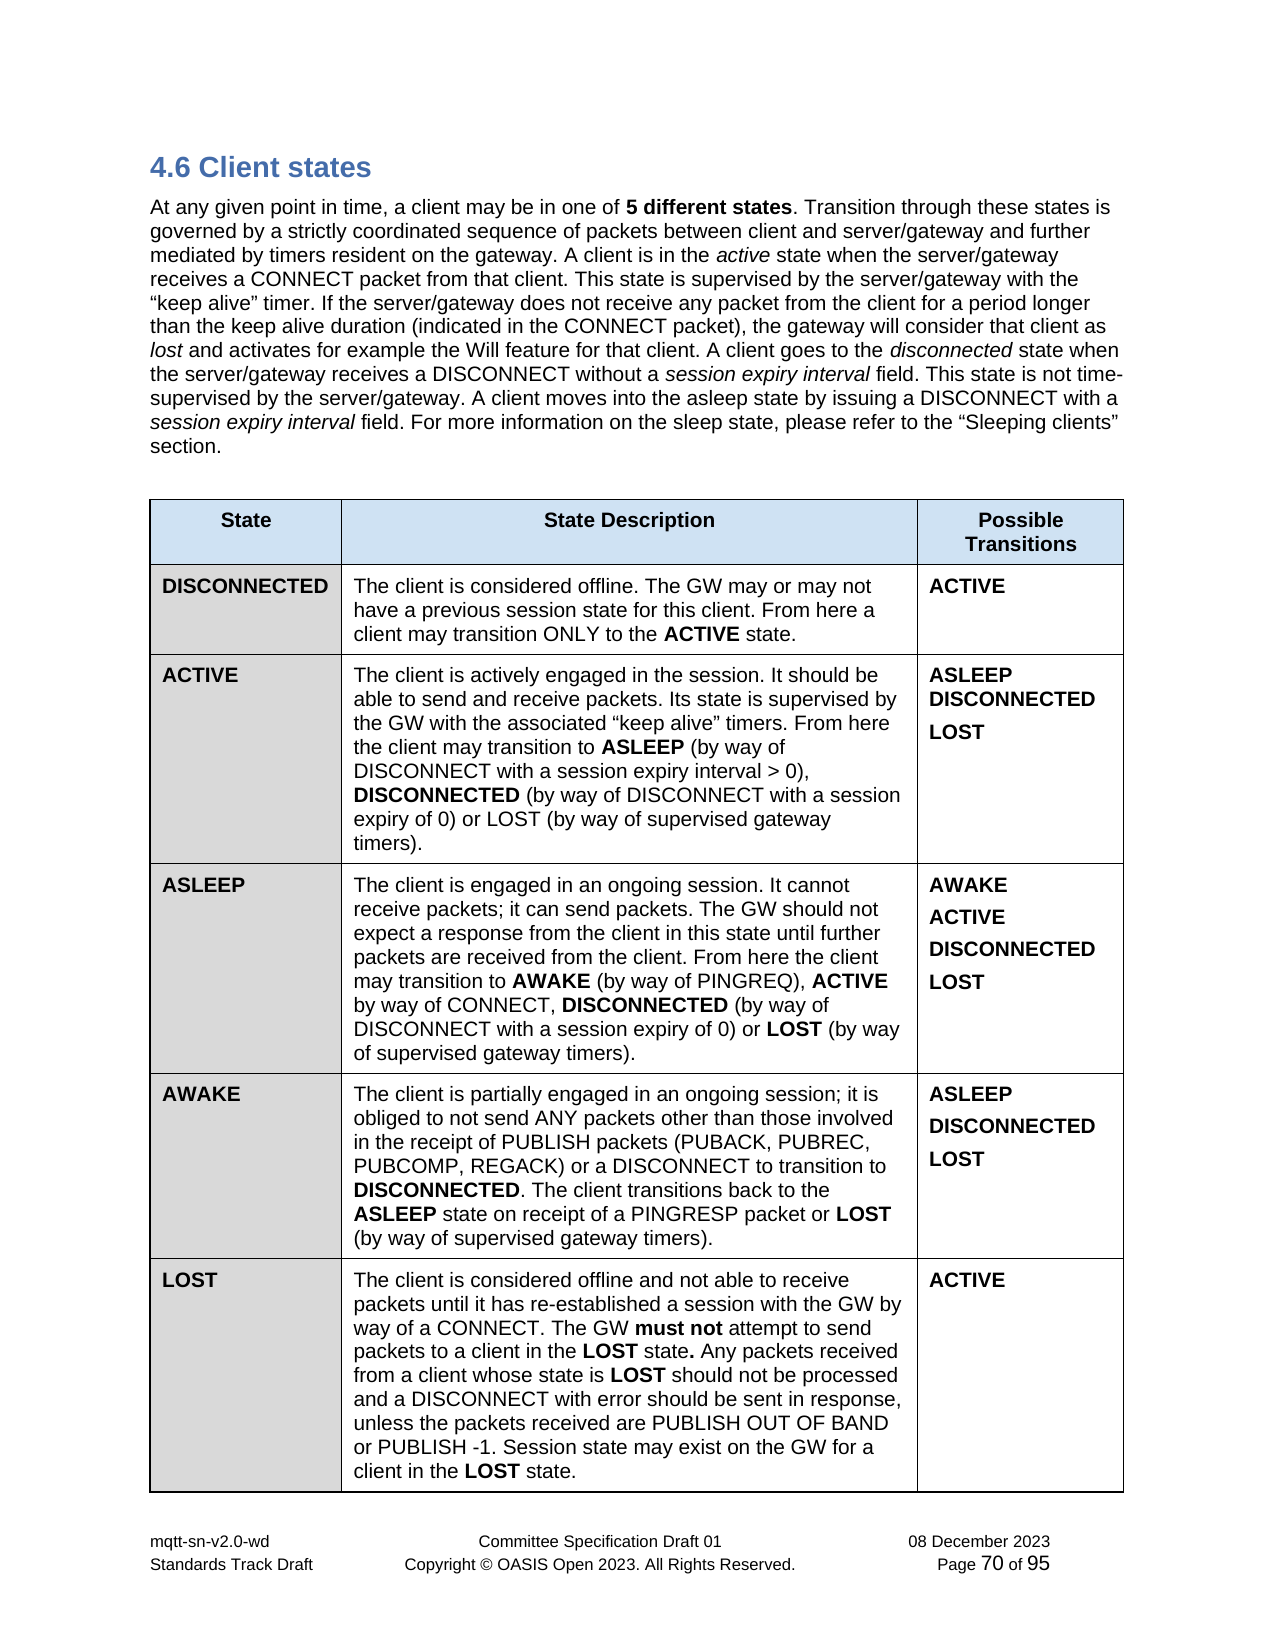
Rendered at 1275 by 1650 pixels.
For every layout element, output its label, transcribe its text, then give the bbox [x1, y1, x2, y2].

table_cell The client is partially engaged in an ongoing session; it is obliged to not send ANY packets other than those involved in the receipt of PUBLISH packets (PUBACK, PUBREC, PUBCOMP, REGACK) or a DISCONNECT to transition to DISCONNECTED. The client transitions back to the ASLEEP state on receipt of a PINGRESP packet or LOST (by way of supervised gateway timers). [342, 1074, 917, 1258]
table_cell LOST [151, 1259, 341, 1491]
table_cell The client is engaged in an ongoing session. It cannot receive packets; it can send packets. The GW should not expect a response from the client in this state until further packets are received from the client. From here the client may transition to AWAKE (by way of PINGREQ), ACTIVE by way of CONNECT, DISCONNECTED (by way of DISCONNECT with a session expiry of 0) or LOST (by way of supervised gateway timers). [342, 864, 917, 1073]
table_cell DISCONNECTED [151, 565, 341, 654]
table_cell The client is considered offline. The GW may or may not have a previous session state for this client. From here a client may transition ONLY to the ACTIVE state. [342, 565, 917, 654]
table_cell ASLEEP DISCONNECTED LOST [918, 655, 1123, 863]
subtitle 4.6 Client states [150, 150, 1125, 183]
text At any given point in time, a client may be in one of 5 different states. Transition through these states is governed by a strictly coordinated sequence of packets between client and server/gateway and further mediated by timers resident on the gateway. A client is in the active state when the server/gateway receives a CONNECT packet from that client. This state is supervised by the server/gateway with the “keep alive” timer. If the server/gateway does not receive any packet from the client for a period longer than the keep alive duration (indicated in the CONNECT packet), the gateway will consider that client as lost and activates for example the Will feature for that client. A client goes to the disconnected state when the server/gateway receives a DISCONNECT without a session expiry interval field. This state is not time-supervised by the server/gateway. A client moves into the asleep state by issuing a DISCONNECT with a session expiry interval field. For more information on the sleep state, please refer to the “Sleeping clients” section. [150, 194, 1125, 458]
table_cell ASLEEP DISCONNECTED LOST [918, 1074, 1123, 1258]
table_header State [151, 500, 341, 564]
table_cell ASLEEP [151, 864, 341, 1073]
table_cell ACTIVE [918, 565, 1123, 654]
table_header State Description [342, 500, 917, 564]
table_cell ACTIVE [151, 655, 341, 863]
table_cell The client is considered offline and not able to receive packets until it has re-established a session with the GW by way of a CONNECT. The GW must not attempt to send packets to a client in the LOST state. Any packets received from a client whose state is LOST should not be processed and a DISCONNECT with error should be sent in response, unless the packets received are PUBLISH OUT OF BAND or PUBLISH -1. Session state may exist on the GW for a client in the LOST state. [342, 1259, 917, 1491]
table_cell AWAKE [151, 1074, 341, 1258]
table_cell AWAKE ACTIVE DISCONNECTED LOST [918, 864, 1123, 1073]
table_cell ACTIVE [918, 1259, 1123, 1491]
table_cell The client is actively engaged in the session. It should be able to send and receive packets. Its state is supervised by the GW with the associated “keep alive” timers. From here the client may transition to ASLEEP (by way of DISCONNECT with a session expiry interval > 0), DISCONNECTED (by way of DISCONNECT with a session expiry of 0) or LOST (by way of supervised gateway timers). [342, 655, 917, 863]
table_header Possible Transitions [918, 500, 1123, 564]
